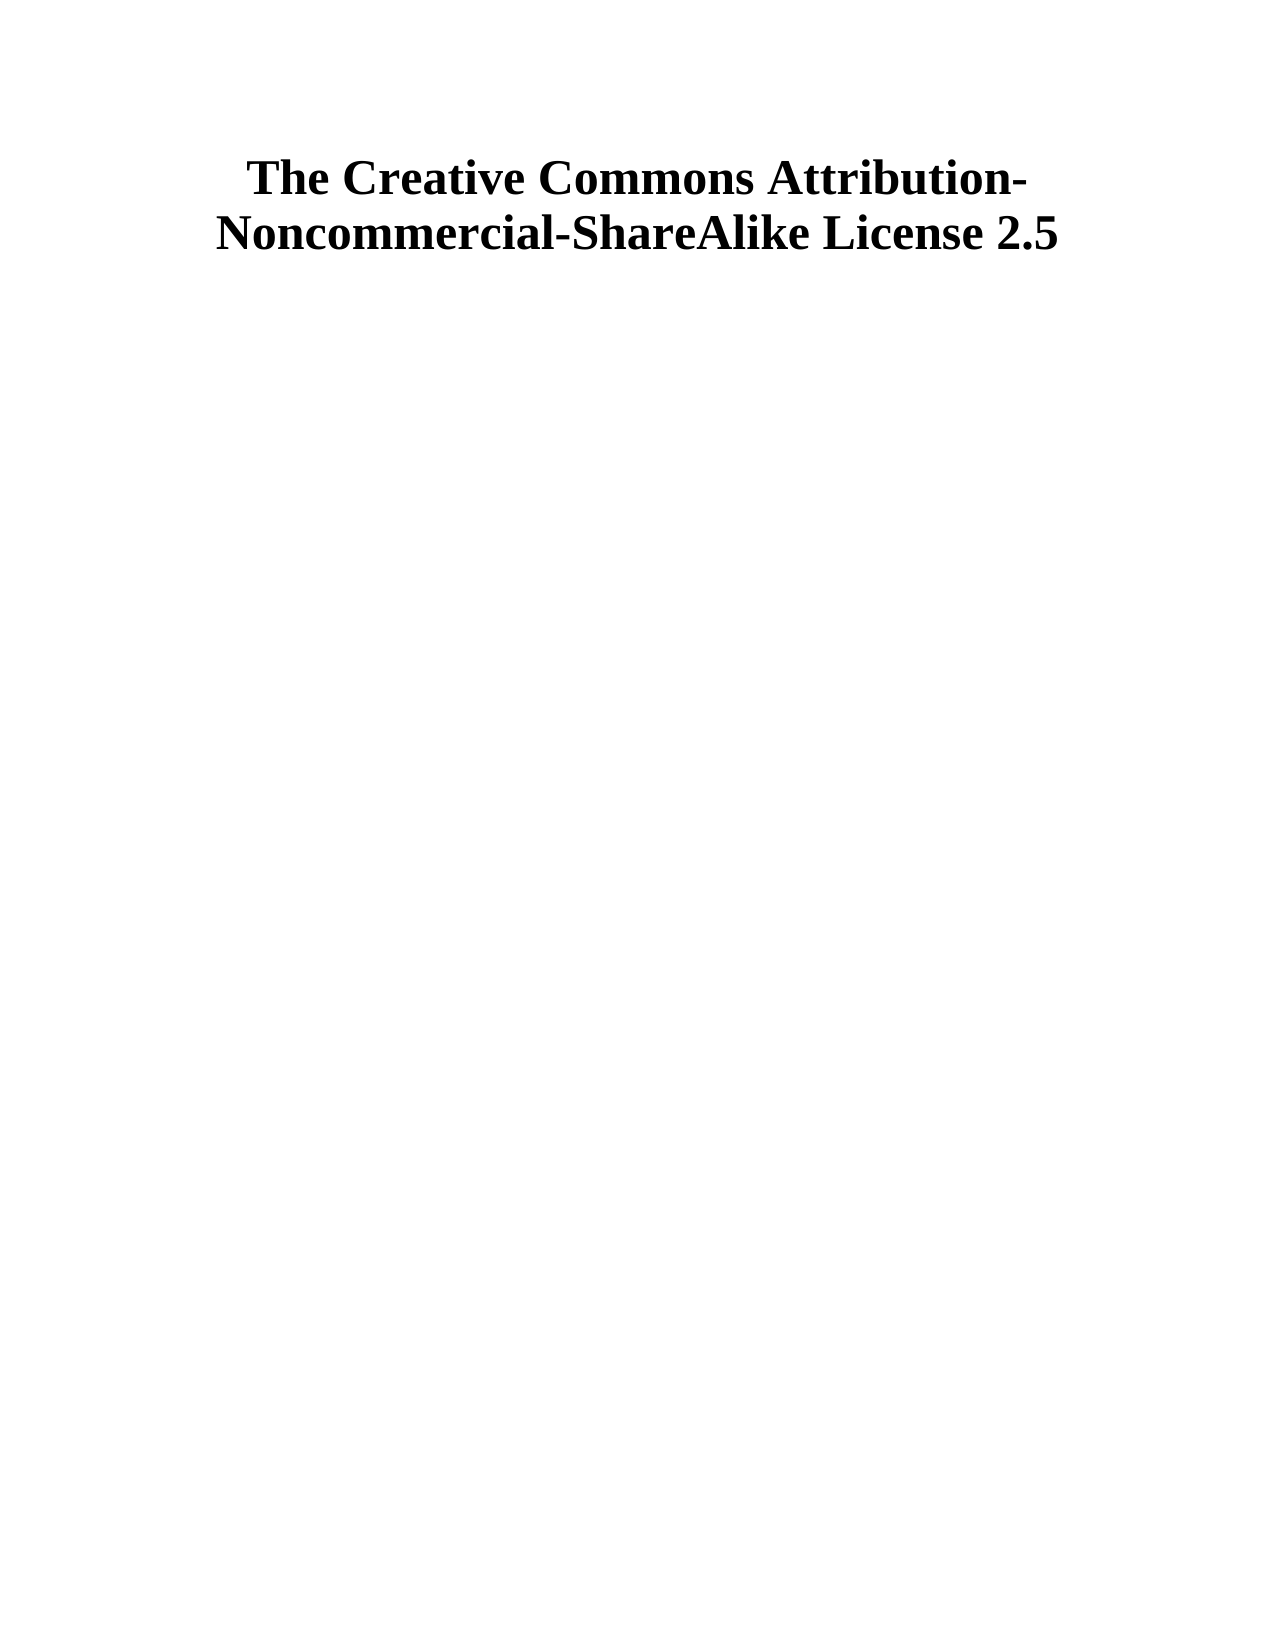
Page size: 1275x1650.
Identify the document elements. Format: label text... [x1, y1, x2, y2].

text The Creative Commons Attribution-Noncommercial-ShareAlike License 2.5 [187, 150, 1087, 260]
